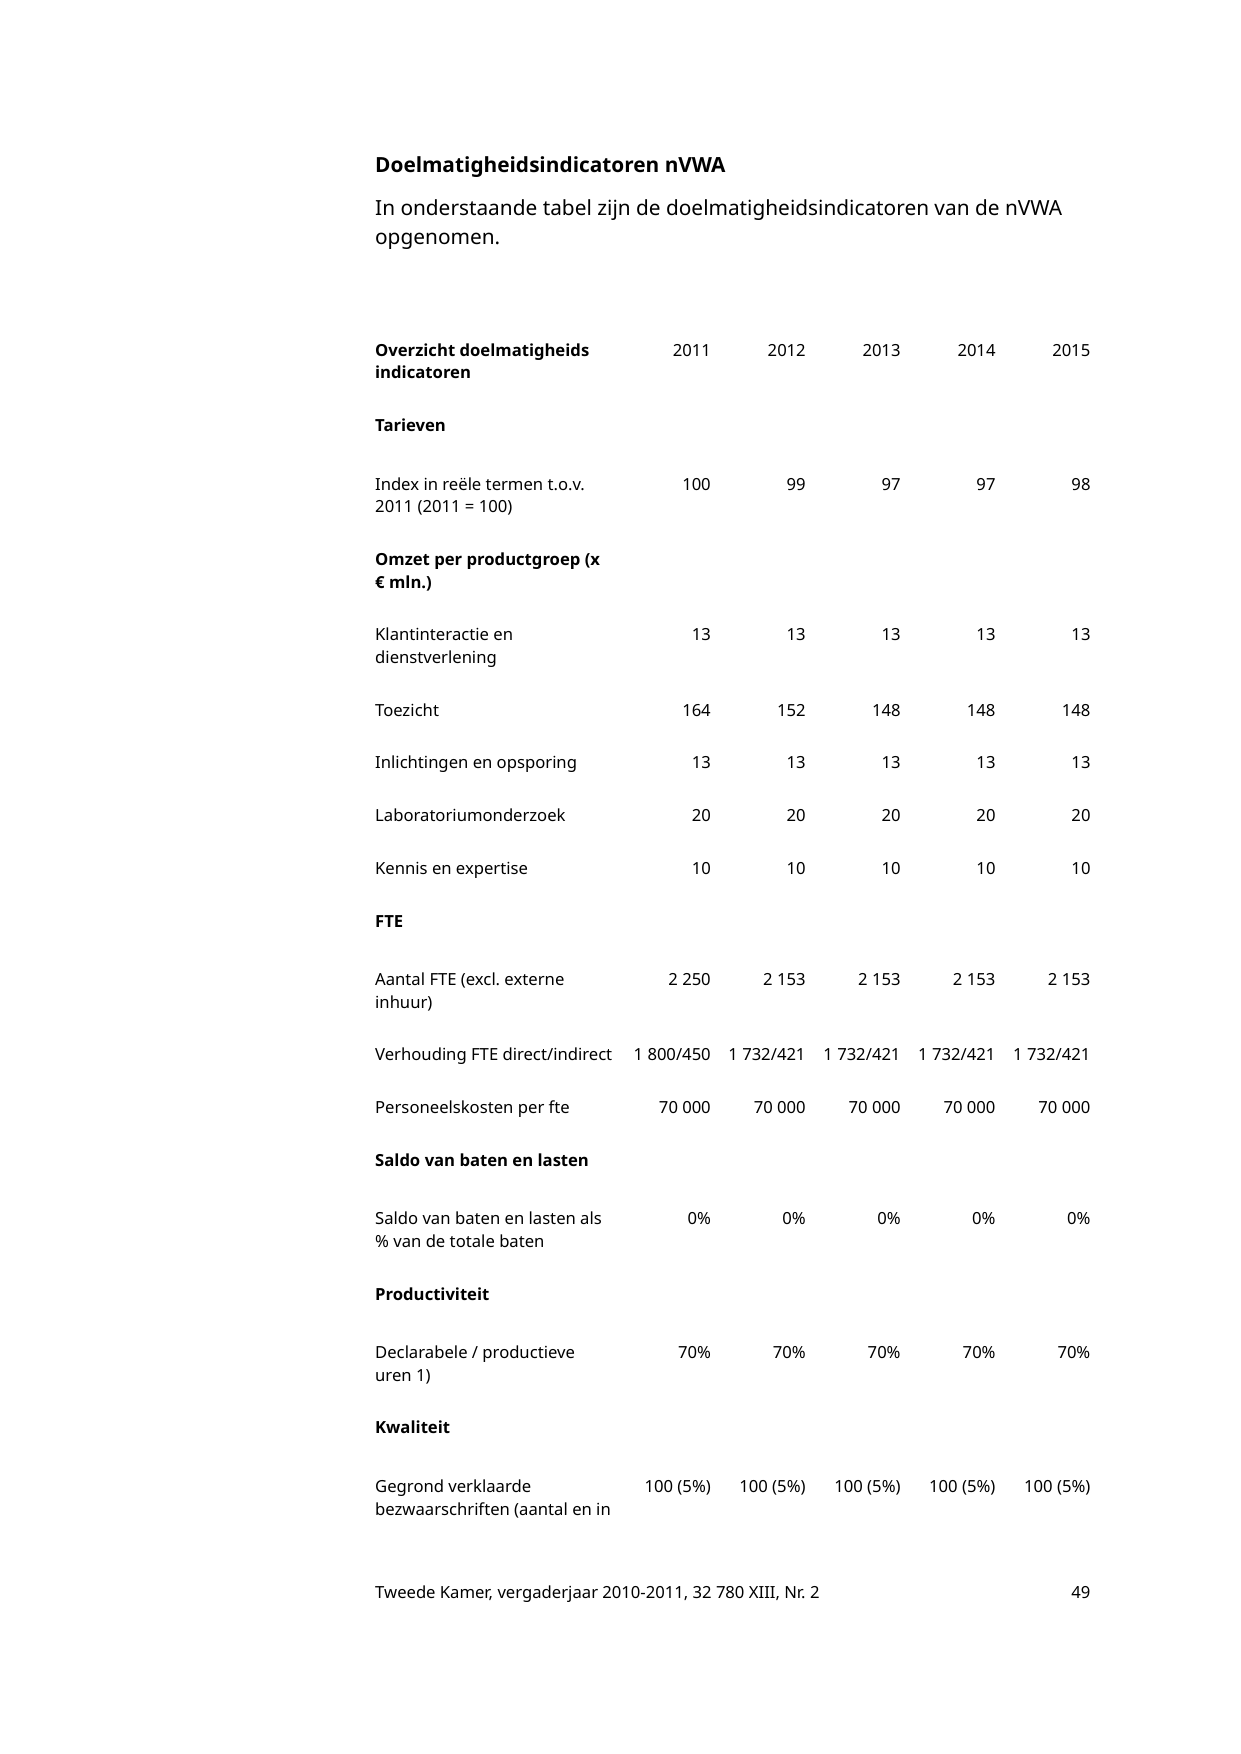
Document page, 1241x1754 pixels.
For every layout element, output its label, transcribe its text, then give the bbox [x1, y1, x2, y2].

table_cell 13 [805, 751, 900, 804]
table_cell 1 800/450 [616, 1043, 711, 1096]
table_cell [616, 1416, 711, 1474]
table_cell 20 [616, 804, 711, 856]
table_cell [711, 1282, 805, 1341]
table_cell 10 [711, 856, 805, 909]
table_cell Aantal FTE (excl. externe inhuur) [375, 968, 616, 1043]
table_cell Laboratoriumonderzoek [375, 804, 616, 856]
table_cell 148 [995, 698, 1090, 751]
table_cell Klantinteractie en dienstverlening [375, 623, 616, 698]
table_header 2015 [995, 338, 1090, 414]
table_cell [995, 1282, 1090, 1341]
table_cell [900, 1149, 995, 1207]
table_cell [616, 548, 711, 623]
table_cell 13 [995, 751, 1090, 804]
table_cell 10 [995, 856, 1090, 909]
table_cell Toezicht [375, 698, 616, 751]
table_cell [995, 414, 1090, 472]
table_cell 13 [900, 751, 995, 804]
table_cell [805, 1282, 900, 1341]
table_cell 97 [900, 472, 995, 547]
table_cell 99 [711, 472, 805, 547]
table_cell 100 [616, 472, 711, 547]
table_cell Gegrond verklaarde bezwaarschriften (aantal en in [375, 1475, 616, 1527]
table_cell 13 [711, 623, 805, 698]
table_cell 152 [711, 698, 805, 751]
table_cell 13 [616, 623, 711, 698]
table_cell Index in reële termen t.o.v. 2011 (2011 = 100) [375, 472, 616, 547]
table_cell Saldo van baten en lasten [375, 1149, 616, 1207]
table_cell [616, 1149, 711, 1207]
table_cell [616, 414, 711, 472]
table_cell 13 [995, 623, 1090, 698]
table_cell 0% [711, 1207, 805, 1282]
table_cell [900, 1416, 995, 1474]
table_cell 0% [616, 1207, 711, 1282]
table_cell 70% [711, 1341, 805, 1416]
table_cell 70 000 [616, 1096, 711, 1148]
table_cell [711, 1416, 805, 1474]
table_cell 70% [616, 1341, 711, 1416]
table_cell 148 [805, 698, 900, 751]
table_cell Verhouding FTE direct/indirect [375, 1043, 616, 1096]
table_cell Inlichtingen en opsporing [375, 751, 616, 804]
table_cell 20 [995, 804, 1090, 856]
table_cell 13 [616, 751, 711, 804]
table_cell [805, 548, 900, 623]
table_cell [995, 1416, 1090, 1474]
text In onderstaande tabel zijn de doelmatigheidsindicatoren van de nVWA opgenomen. [375, 193, 1090, 250]
table_cell [616, 1282, 711, 1341]
table_cell 20 [711, 804, 805, 856]
table_cell Kennis en expertise [375, 856, 616, 909]
table_cell [711, 414, 805, 472]
table_cell 2 153 [711, 968, 805, 1043]
text Doelmatigheidsindicatoren nVWA [375, 150, 1090, 178]
table_cell 70% [805, 1341, 900, 1416]
table_cell [711, 548, 805, 623]
table_cell [900, 1282, 995, 1341]
table_cell 0% [900, 1207, 995, 1282]
table_cell [616, 909, 711, 968]
table_header 2012 [711, 338, 805, 414]
table_cell [995, 548, 1090, 623]
table_cell 0% [995, 1207, 1090, 1282]
table_cell 100 (5%) [805, 1475, 900, 1527]
table_cell [711, 1149, 805, 1207]
table_cell [900, 909, 995, 968]
table_cell 10 [616, 856, 711, 909]
table_cell 70 000 [711, 1096, 805, 1148]
table_cell 2 250 [616, 968, 711, 1043]
table_cell 100 (5%) [900, 1475, 995, 1527]
table_cell 1 732/421 [805, 1043, 900, 1096]
table_cell 0% [805, 1207, 900, 1282]
table_cell 1 732/421 [900, 1043, 995, 1096]
table_cell Kwaliteit [375, 1416, 616, 1474]
table_cell 100 (5%) [616, 1475, 711, 1527]
table_cell 13 [805, 623, 900, 698]
table_cell [805, 414, 900, 472]
table_cell 20 [805, 804, 900, 856]
table_cell [995, 909, 1090, 968]
table_header 2014 [900, 338, 995, 414]
table_cell Declarabele / productieve uren 1) [375, 1341, 616, 1416]
table_cell 70% [995, 1341, 1090, 1416]
table_cell 148 [900, 698, 995, 751]
table_cell 70 000 [995, 1096, 1090, 1148]
table_cell Omzet per productgroep (x € mln.) [375, 548, 616, 623]
table_cell 1 732/421 [711, 1043, 805, 1096]
table_cell 1 732/421 [995, 1043, 1090, 1096]
table_cell Tarieven [375, 414, 616, 472]
table_cell 70% [900, 1341, 995, 1416]
table_cell [995, 1149, 1090, 1207]
table_cell 20 [900, 804, 995, 856]
table_cell 70 000 [805, 1096, 900, 1148]
table_cell 97 [805, 472, 900, 547]
table_cell 100 (5%) [711, 1475, 805, 1527]
table_cell Saldo van baten en lasten als % van de totale baten [375, 1207, 616, 1282]
table_cell [805, 909, 900, 968]
table_cell 10 [805, 856, 900, 909]
table_cell 98 [995, 472, 1090, 547]
table_cell [711, 909, 805, 968]
table_cell Personeelskosten per fte [375, 1096, 616, 1148]
table_cell 2 153 [995, 968, 1090, 1043]
table_cell 13 [711, 751, 805, 804]
table_cell 10 [900, 856, 995, 909]
table_header Overzicht doelmatigheids indicatoren [375, 338, 616, 414]
table_cell 13 [900, 623, 995, 698]
table_cell Productiviteit [375, 1282, 616, 1341]
table_cell 100 (5%) [995, 1475, 1090, 1527]
table_cell 70 000 [900, 1096, 995, 1148]
table_cell 2 153 [805, 968, 900, 1043]
table_cell FTE [375, 909, 616, 968]
table_cell [805, 1149, 900, 1207]
table_cell [900, 414, 995, 472]
table_cell [900, 548, 995, 623]
table_cell [805, 1416, 900, 1474]
table_header 2013 [805, 338, 900, 414]
table_cell 2 153 [900, 968, 995, 1043]
table_header 2011 [616, 338, 711, 414]
table_cell 164 [616, 698, 711, 751]
